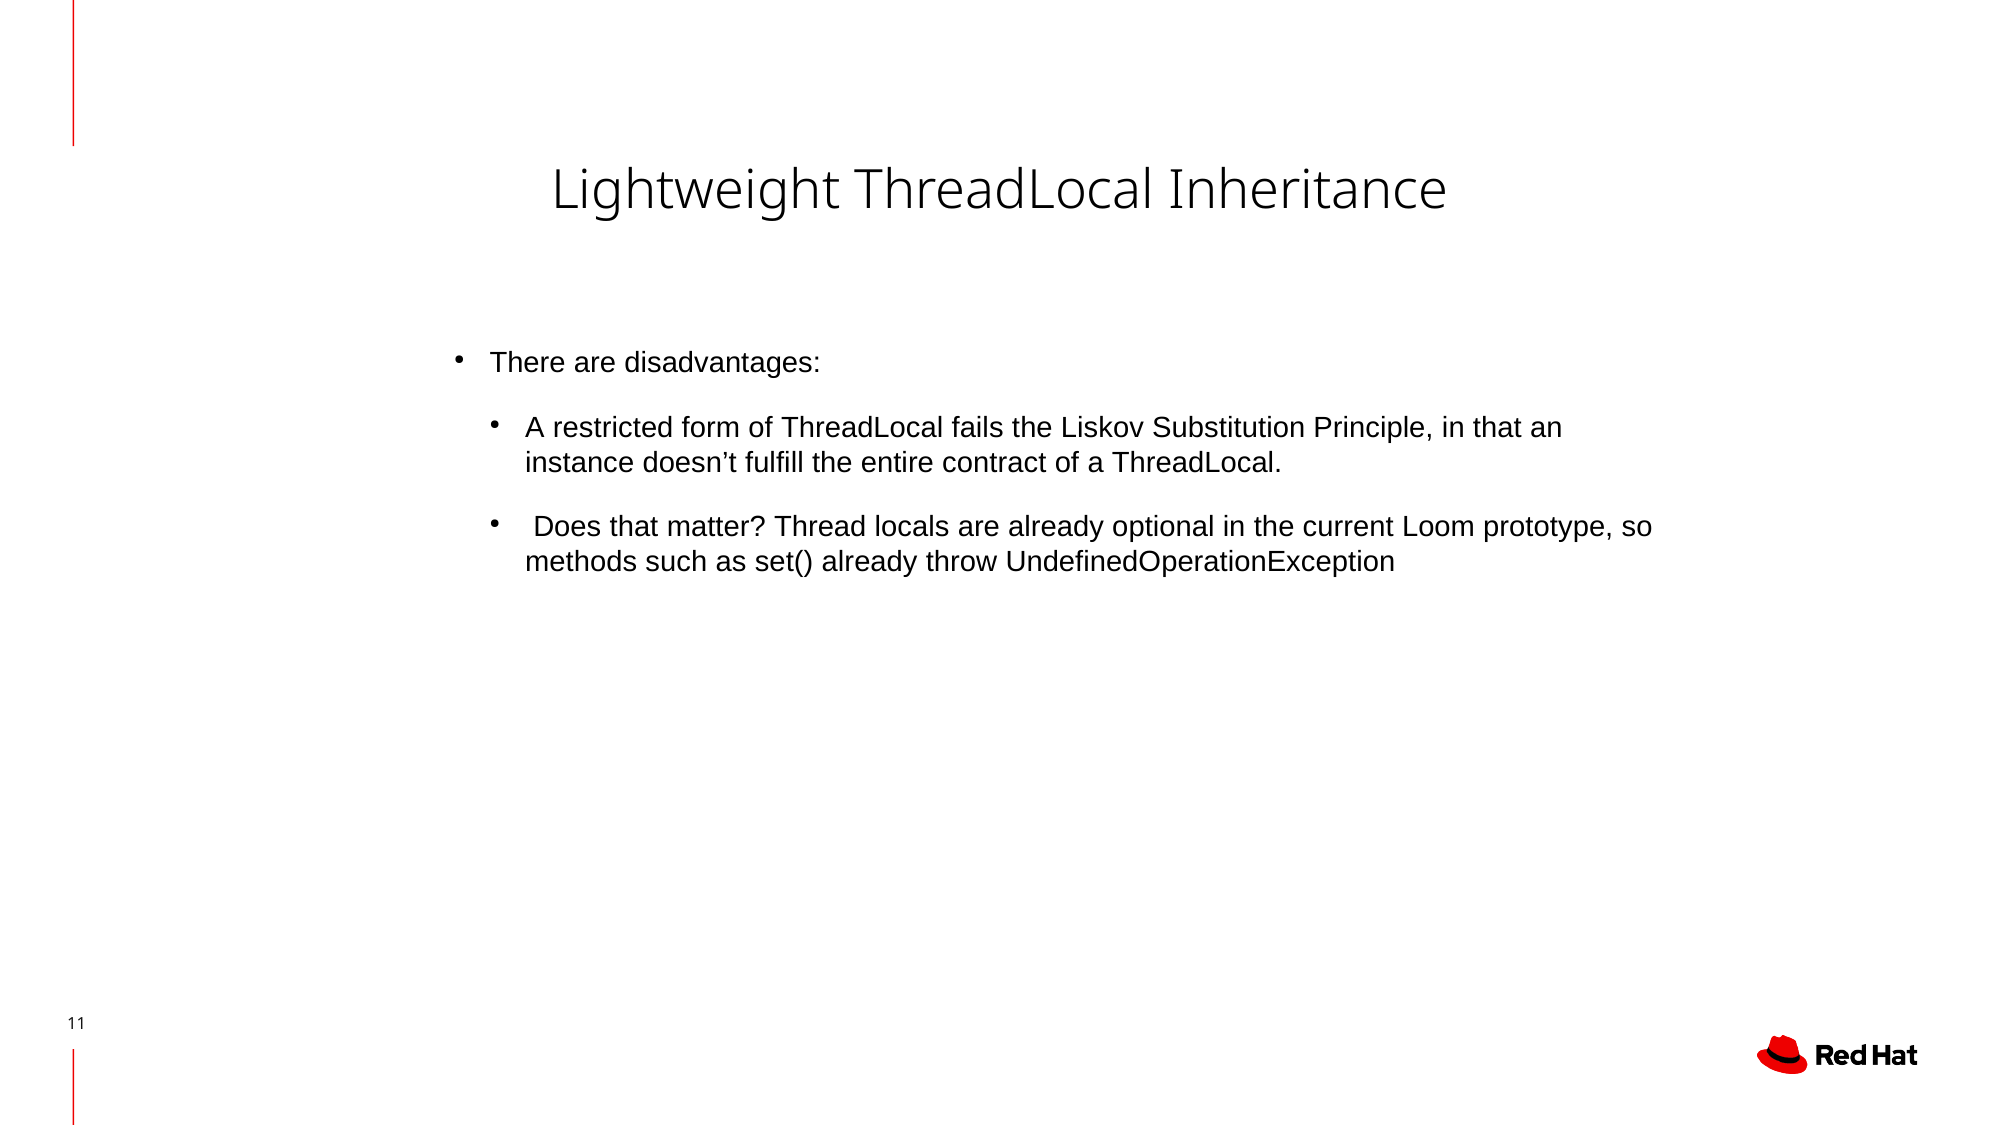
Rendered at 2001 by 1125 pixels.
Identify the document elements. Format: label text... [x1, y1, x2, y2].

text_box There are disadvantages: A restricted form of ThreadLocal fails the Liskov Substitution Principle, in that an instance doesn’t fulfill the entire contract of a ThreadLocal. Does that matter? Thread locals are already optional in the current Loom prototype, so methods such as set() already throw UndefinedOperationException [439, 336, 1726, 939]
title Lightweight ThreadLocal Inheritance [288, 154, 1714, 314]
picture [1757, 1035, 1918, 1074]
